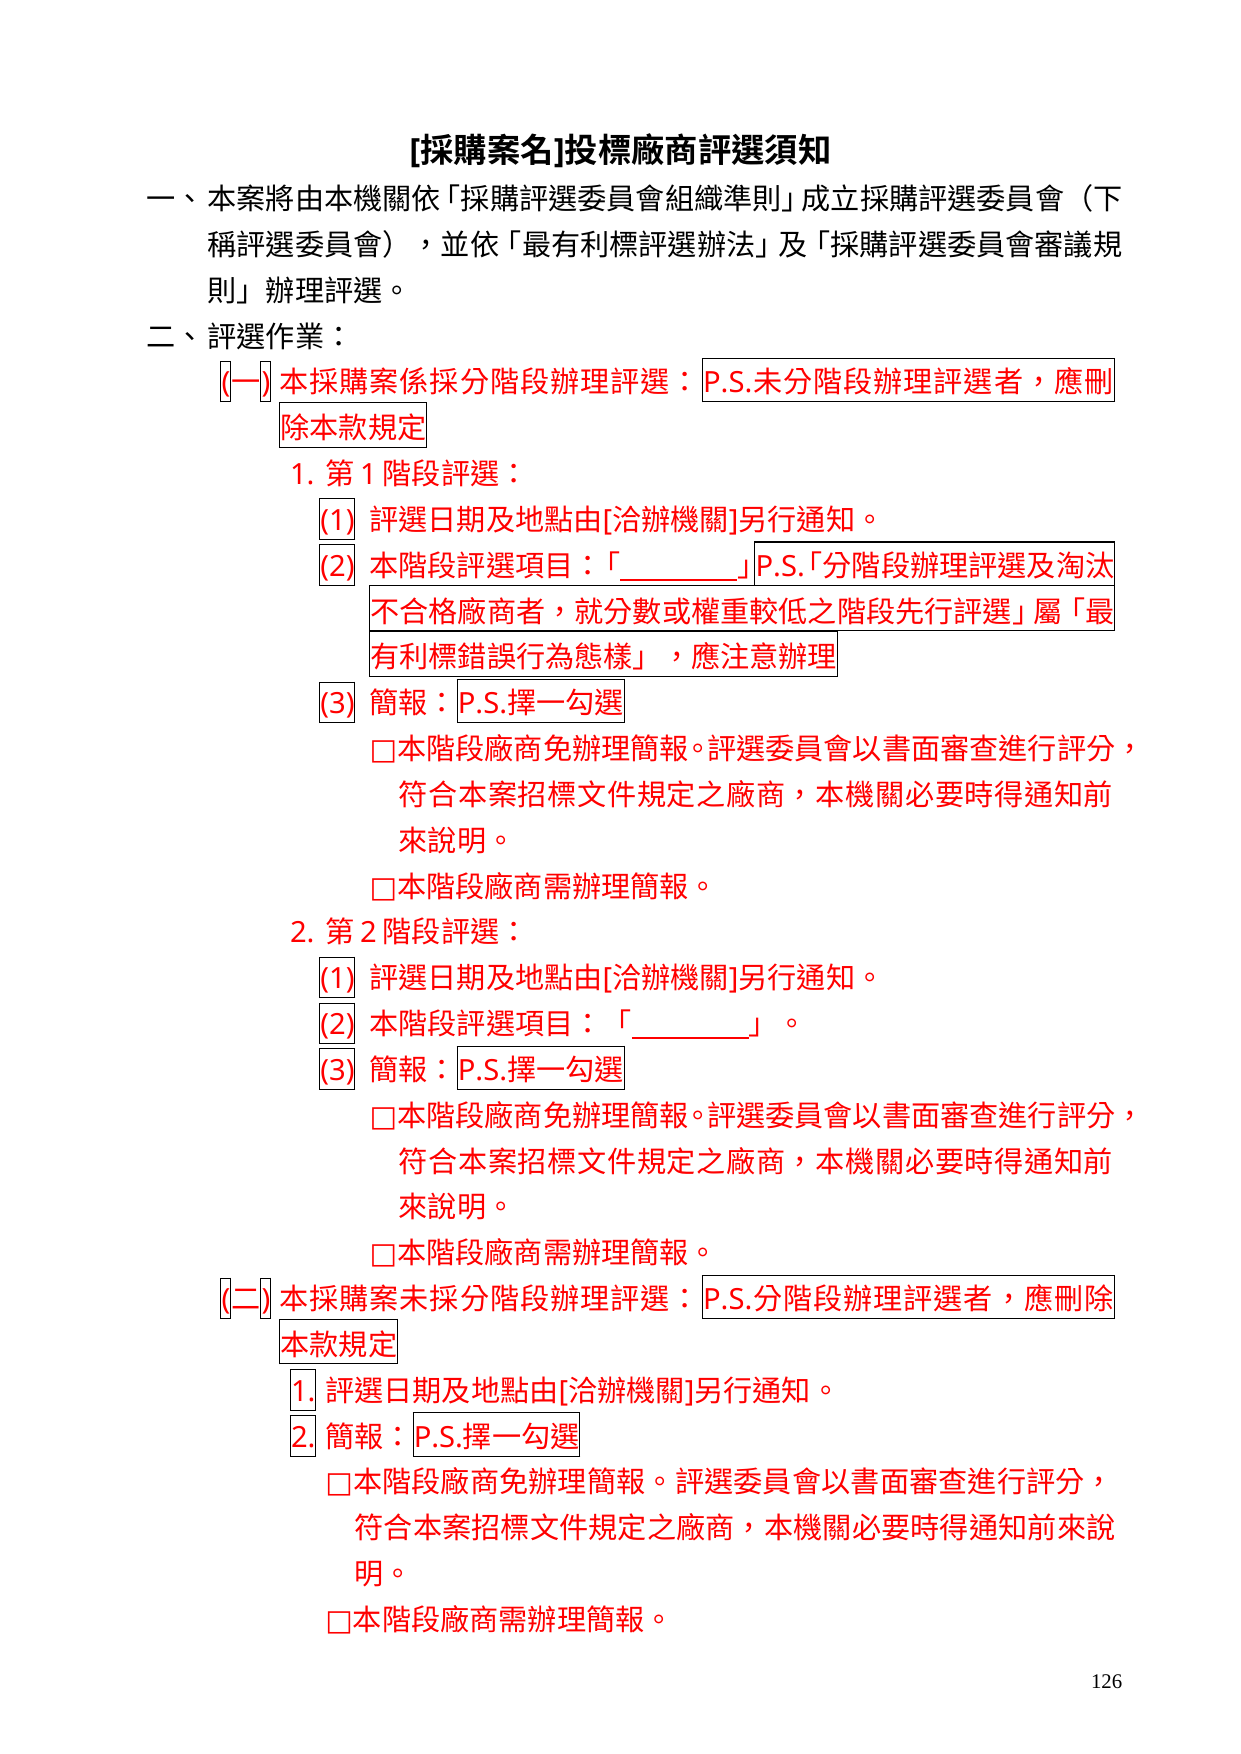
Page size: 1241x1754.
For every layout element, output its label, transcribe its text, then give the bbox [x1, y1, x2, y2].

list 本階段評選項目：「 」。 [319, 998, 1115, 1044]
text □本階段廠商免辦理簡報。評選委員會以書面審查進行評分，符合本案招標文件規定之廠商，本機關必要時得通知前來說明。 [325, 1456, 1115, 1594]
list 評選日期及地點由[洽辦機關]另行通知。 [319, 952, 1115, 998]
text [採購案名]投標廠商評選須知 [118, 119, 1122, 173]
text □本階段廠商需辦理簡報。 [369, 860, 1115, 906]
list 本階段評選項目：「 」P.S.「分階段辦理評選及淘汰不合格廠商者，就分數或權重較低之階段先行評選」屬「最有利標錯誤行為態樣」，應注意辦理 [319, 539, 1115, 677]
text □本階段廠商免辦理簡報。評選委員會以書面審查進行評分，符合本案招標文件規定之廠商，本機關必要時得通知前來說明。 [369, 723, 1115, 860]
list 簡報：P.S.擇一勾選 [319, 677, 1115, 723]
list 第2階段評選： [290, 906, 1115, 952]
text □本階段廠商免辦理簡報。評選委員會以書面審查進行評分，符合本案招標文件規定之廠商，本機關必要時得通知前來說明。 [369, 1089, 1115, 1227]
list 本採購案係採分階段辦理評選：P.S.未分階段辦理評選者，應刪除本款規定 [220, 356, 1115, 448]
list 本採購案未採分階段辦理評選：P.S.分階段辦理評選者，應刪除本款規定 [220, 1273, 1115, 1364]
list 評選作業： [146, 310, 1122, 356]
list 簡報：P.S.擇一勾選 [290, 1410, 1115, 1456]
text □本階段廠商需辦理簡報。 [369, 1227, 1115, 1273]
list 評選日期及地點由[洽辦機關]另行通知。 [290, 1364, 1115, 1410]
list 簡報：P.S.擇一勾選 [319, 1044, 1115, 1089]
list 第1階段評選： [290, 448, 1115, 494]
text □本階段廠商需辦理簡報。 [325, 1594, 1115, 1639]
list 評選日期及地點由[洽辦機關]另行通知。 [319, 494, 1115, 539]
list 本案將由本機關依「採購評選委員會組織準則」成立採購評選委員會（下稱評選委員會），並依「最有利標評選辦法」及「採購評選委員會審議規則」辦理評選。 [146, 173, 1122, 310]
